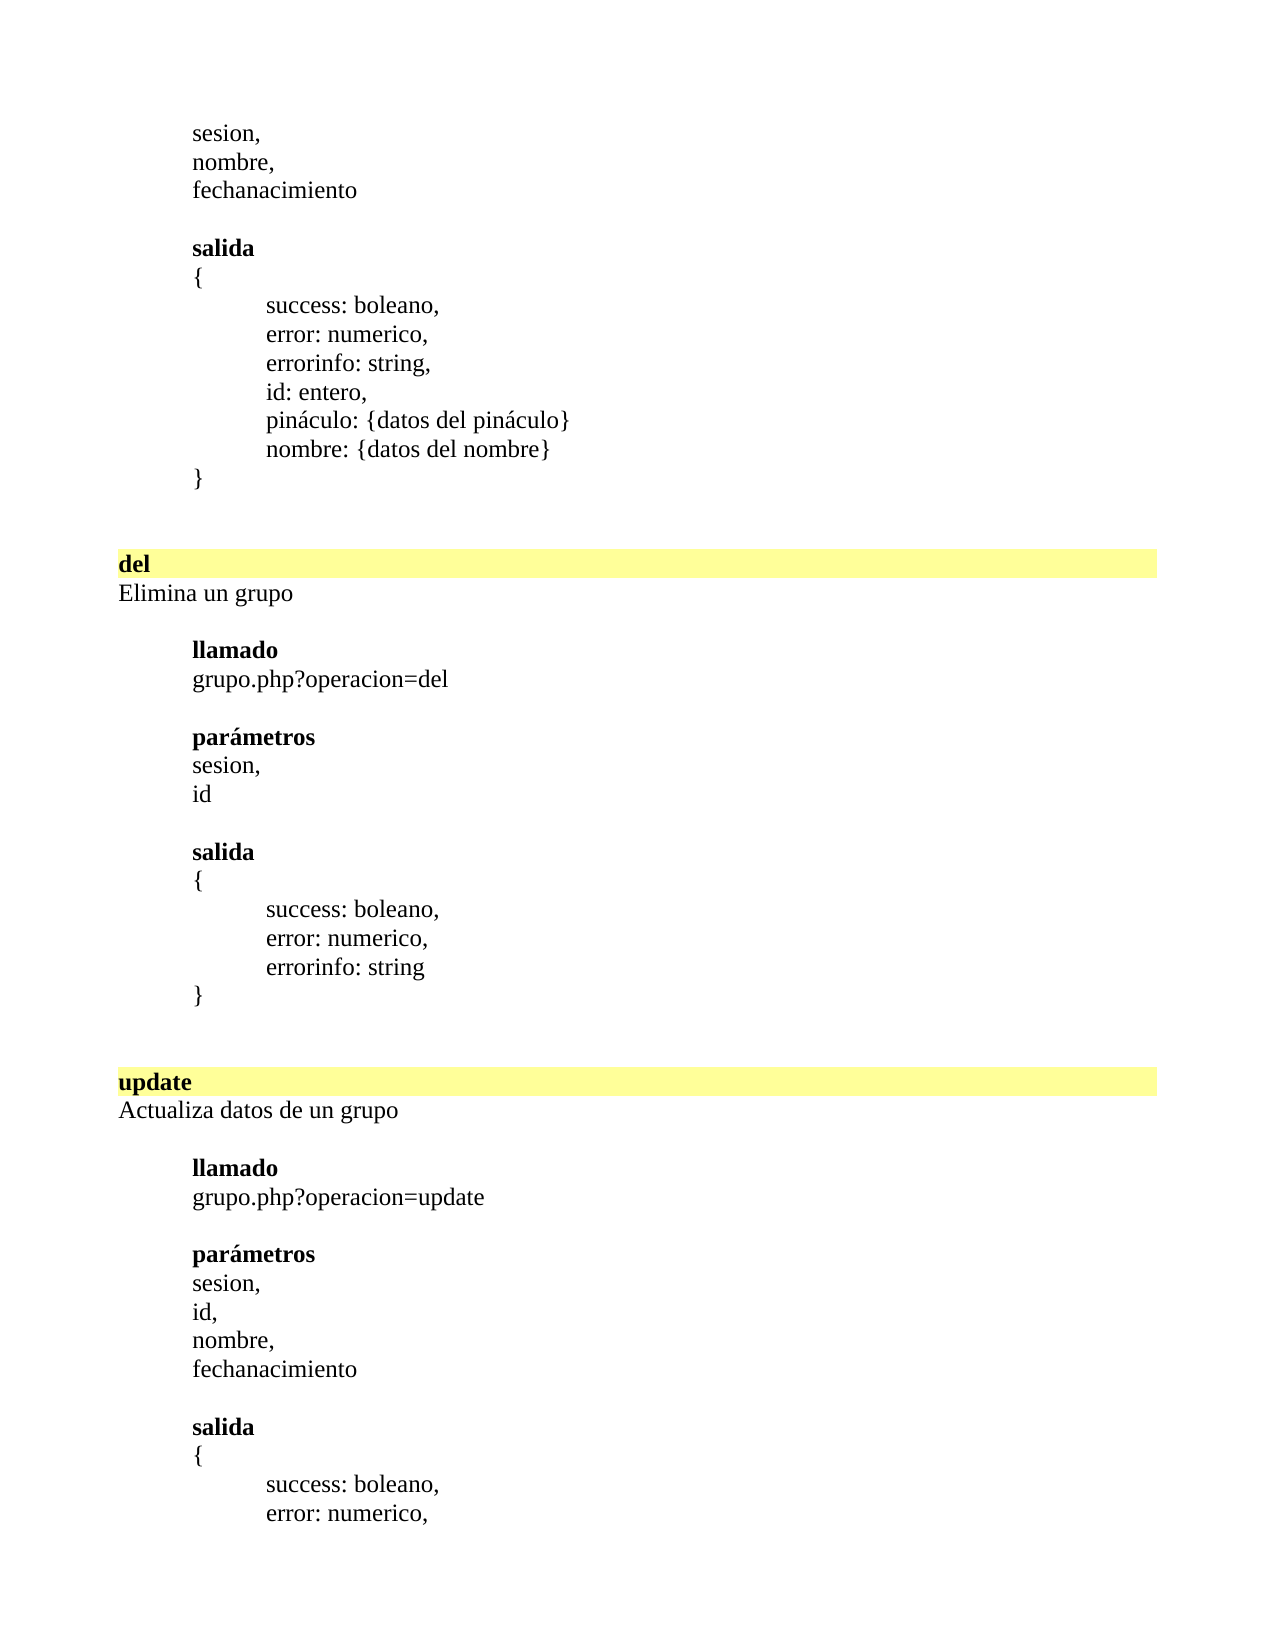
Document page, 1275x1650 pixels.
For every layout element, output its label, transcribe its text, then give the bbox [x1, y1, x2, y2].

text llamado [192, 1153, 1157, 1182]
text fechanacimiento [192, 176, 1157, 204]
text error: numerico, [192, 923, 1157, 952]
text } [192, 463, 1157, 492]
text } [192, 981, 1157, 1009]
text pináculo: {datos del pináculo} [192, 406, 1157, 434]
text errorinfo: string [192, 952, 1157, 981]
text sesion, [192, 118, 1157, 147]
text del [118, 549, 1157, 578]
text success: boleano, [192, 291, 1157, 319]
text grupo.php?operacion=update [192, 1182, 1157, 1211]
text update [118, 1067, 1157, 1096]
text { [192, 866, 1157, 894]
text nombre, [192, 147, 1157, 176]
text success: boleano, [192, 1469, 1157, 1498]
text { [192, 1441, 1157, 1469]
text parámetros [192, 722, 1157, 751]
text id: entero, [192, 377, 1157, 406]
text salida [192, 233, 1157, 262]
text error: numerico, [192, 319, 1157, 348]
text grupo.php?operacion=del [192, 664, 1157, 693]
text fechanacimiento [192, 1354, 1157, 1383]
text Actualiza datos de un grupo [118, 1096, 1157, 1124]
text sesion, [192, 1268, 1157, 1297]
text id, [192, 1297, 1157, 1326]
text success: boleano, [192, 894, 1157, 923]
text nombre, [192, 1326, 1157, 1354]
text id [192, 779, 1157, 808]
text errorinfo: string, [192, 348, 1157, 377]
text nombre: {datos del nombre} [192, 434, 1157, 463]
text { [192, 262, 1157, 291]
text sesion, [192, 751, 1157, 779]
text llamado [192, 636, 1157, 664]
text parámetros [192, 1239, 1157, 1268]
text error: numerico, [192, 1498, 1157, 1527]
text Elimina un grupo [118, 578, 1157, 607]
text salida [192, 1412, 1157, 1441]
text salida [192, 837, 1157, 866]
